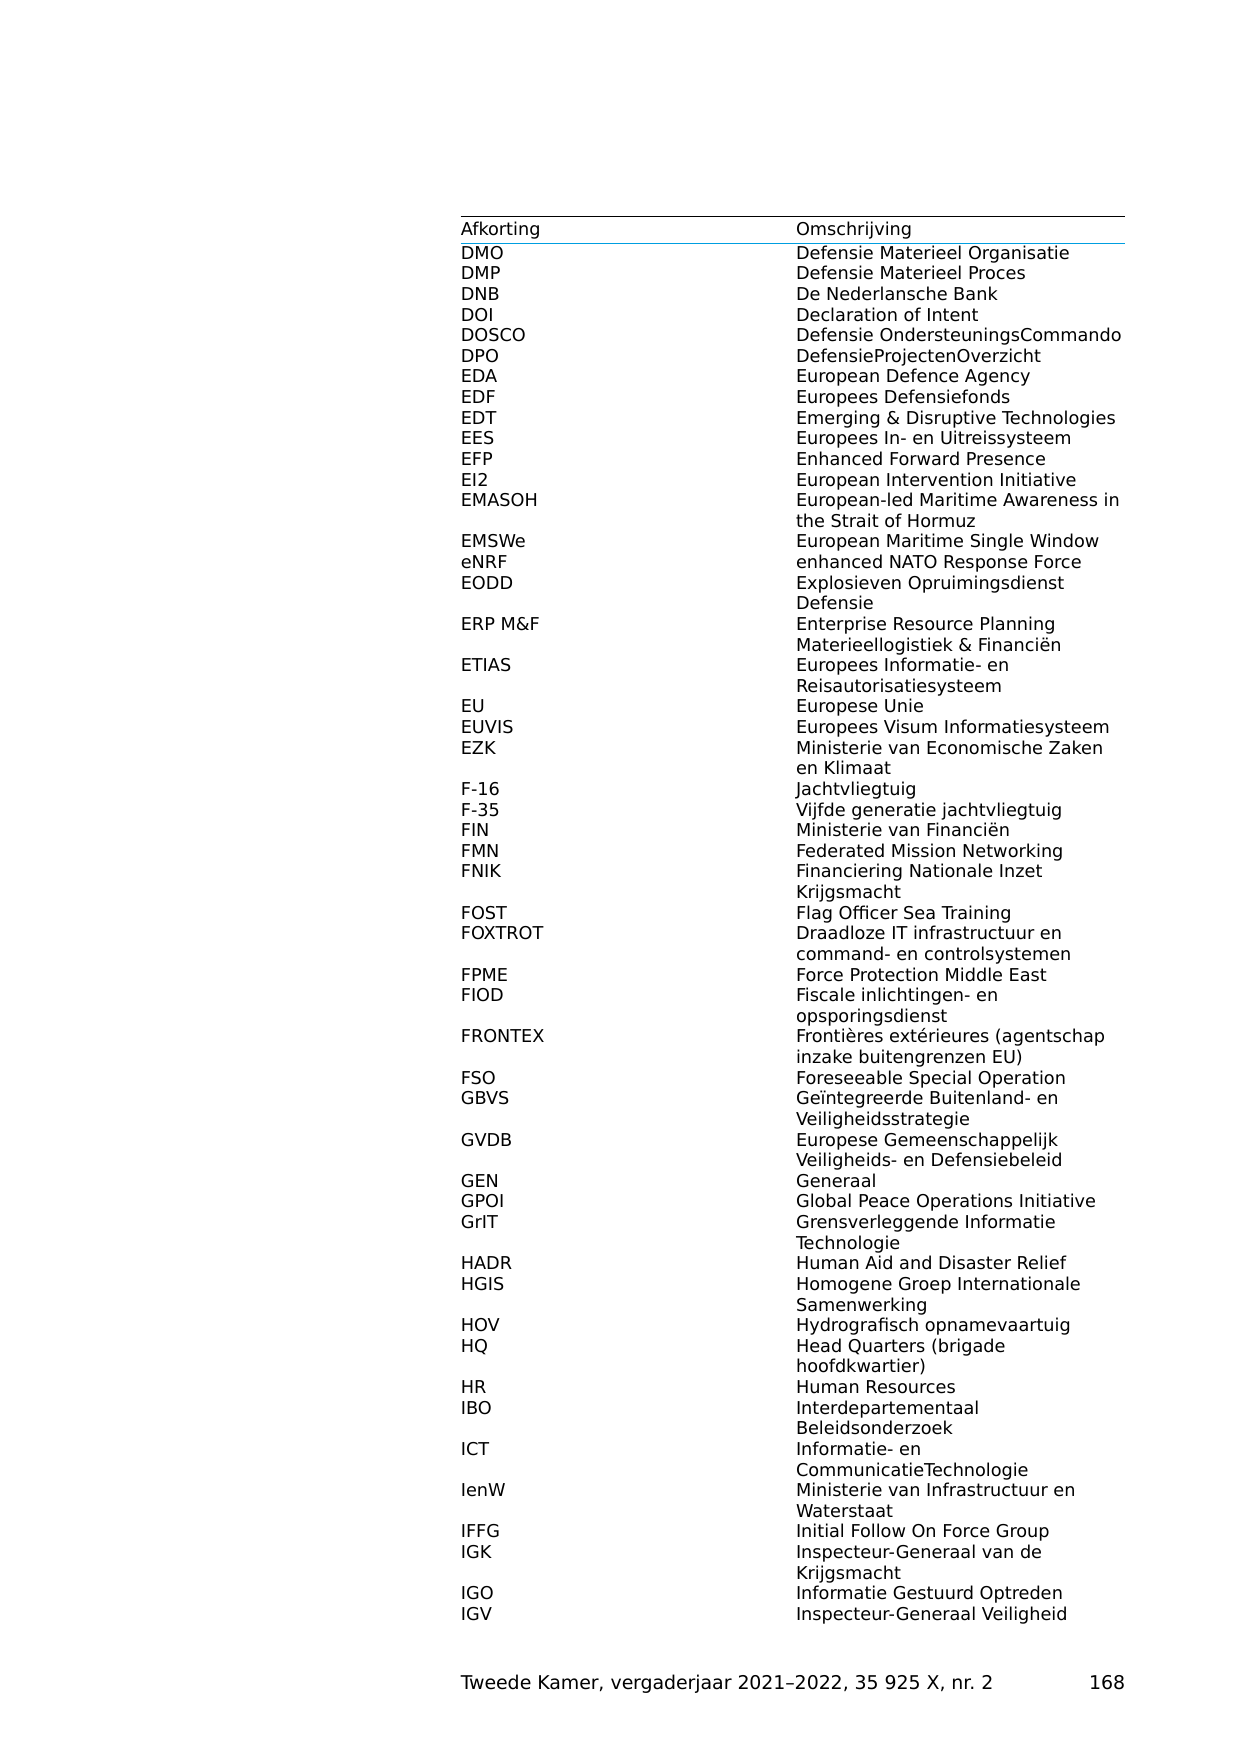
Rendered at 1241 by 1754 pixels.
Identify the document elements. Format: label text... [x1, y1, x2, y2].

table_cell EDA [461, 366, 793, 387]
table_cell Europees Defensiefonds [793, 387, 1125, 408]
table_cell EDT [461, 408, 793, 428]
table_cell DPO [461, 346, 793, 366]
table_cell GBVS [461, 1088, 793, 1129]
table_cell Vijfde generatie jachtvliegtuig [793, 800, 1125, 820]
table_cell HOV [461, 1315, 793, 1336]
table_cell EDF [461, 387, 793, 408]
table_cell FNIK [461, 861, 793, 903]
table_header Tabel 64 Afkortingen [461, 191, 1125, 216]
table_cell GrIT [461, 1212, 793, 1253]
table_cell Enterprise Resource Planning Materieellogistiek & Financiën [793, 614, 1125, 655]
table_cell Inspecteur-Generaal Veiligheid [793, 1604, 1125, 1624]
table_cell DNB [461, 284, 793, 304]
table_cell FOST [461, 903, 793, 923]
table_cell EU [461, 696, 793, 717]
table_cell IenW [461, 1480, 793, 1521]
table_cell GPOI [461, 1191, 793, 1212]
table_cell Inspecteur-Generaal van de Krijgsmacht [793, 1542, 1125, 1583]
table_cell Omschrijving [793, 217, 1125, 243]
table_cell eNRF [461, 552, 793, 573]
table_cell Ministerie van Financiën [793, 820, 1125, 841]
table_cell Europees In- en Uitreissysteem [793, 428, 1125, 449]
table_cell ICT [461, 1439, 793, 1480]
table_cell HR [461, 1377, 793, 1398]
table_cell Defensie Materieel Organisatie [793, 244, 1125, 263]
table_cell EES [461, 428, 793, 449]
table_cell Grensverleggende Informatie Technologie [793, 1212, 1125, 1253]
table_cell DOSCO [461, 325, 793, 346]
table_cell FMN [461, 841, 793, 861]
table_cell Federated Mission Networking [793, 841, 1125, 861]
table_cell GEN [461, 1171, 793, 1191]
table_cell Europese Gemeenschappelijk Veiligheids- en Defensiebeleid [793, 1130, 1125, 1171]
table_cell Defensie OndersteuningsCommando [793, 325, 1125, 346]
table_cell HADR [461, 1253, 793, 1274]
table_cell GVDB [461, 1130, 793, 1171]
table_cell FIOD [461, 985, 793, 1026]
table_cell FOXTROT [461, 923, 793, 964]
table_cell Enhanced Forward Presence [793, 449, 1125, 469]
table_cell Frontières extérieures (agentschap inzake buitengrenzen EU) [793, 1026, 1125, 1068]
table_cell Homogene Groep Internationale Samenwerking [793, 1274, 1125, 1315]
table_cell Afkorting [461, 217, 793, 243]
table_cell IGV [461, 1604, 793, 1624]
table_cell ERP M&F [461, 614, 793, 655]
table_cell DefensieProjectenOverzicht [793, 346, 1125, 366]
table_cell ETIAS [461, 655, 793, 696]
table_cell EODD [461, 573, 793, 614]
table_cell Hydrografisch opnamevaartuig [793, 1315, 1125, 1336]
table_cell EFP [461, 449, 793, 469]
table_cell Force Protection Middle East [793, 965, 1125, 985]
table_cell FSO [461, 1068, 793, 1088]
table_cell Informatie Gestuurd Optreden [793, 1583, 1125, 1604]
table_cell Emerging & Disruptive Technologies [793, 408, 1125, 428]
table_cell IGK [461, 1542, 793, 1583]
table_cell FRONTEX [461, 1026, 793, 1068]
table_cell Initial Follow On Force Group [793, 1521, 1125, 1542]
table_cell Defensie Materieel Proces [793, 263, 1125, 284]
table_cell Financiering Nationale Inzet Krijgsmacht [793, 861, 1125, 903]
table_cell Ministerie van Economische Zaken en Klimaat [793, 738, 1125, 779]
table_cell DMP [461, 263, 793, 284]
table_cell EMASOH [461, 490, 793, 531]
table_cell Geïntegreerde Buitenland- en Veiligheidsstrategie [793, 1088, 1125, 1129]
table_cell Explosieven Opruimingsdienst Defensie [793, 573, 1125, 614]
table_cell HQ [461, 1336, 793, 1377]
table_cell IFFG [461, 1521, 793, 1542]
table_cell European Defence Agency [793, 366, 1125, 387]
table_cell DOI [461, 305, 793, 325]
table_cell Europees Informatie- en Reisautorisatiesysteem [793, 655, 1125, 696]
table_cell Head Quarters (brigade hoofdkwartier) [793, 1336, 1125, 1377]
table_cell enhanced NATO Response Force [793, 552, 1125, 573]
table_cell European-led Maritime Awareness in the Strait of Hormuz [793, 490, 1125, 531]
table_cell FIN [461, 820, 793, 841]
table_cell Flag Officer Sea Training [793, 903, 1125, 923]
table_cell Informatie- en CommunicatieTechnologie [793, 1439, 1125, 1480]
table_cell EZK [461, 738, 793, 779]
table_cell Foreseeable Special Operation [793, 1068, 1125, 1088]
table_cell European Intervention Initiative [793, 470, 1125, 490]
table_cell European Maritime Single Window [793, 531, 1125, 552]
table_cell EUVIS [461, 717, 793, 738]
table_cell Europese Unie [793, 696, 1125, 717]
table_cell Ministerie van Infrastructuur en Waterstaat [793, 1480, 1125, 1521]
table_cell IGO [461, 1583, 793, 1604]
table_cell Fiscale inlichtingen- en opsporingsdienst [793, 985, 1125, 1026]
table_cell Draadloze IT infrastructuur en command- en controlsystemen [793, 923, 1125, 964]
table_cell EMSWe [461, 531, 793, 552]
table_cell Human Aid and Disaster Relief [793, 1253, 1125, 1274]
table_cell Jachtvliegtuig [793, 779, 1125, 799]
table_cell Global Peace Operations Initiative [793, 1191, 1125, 1212]
table_cell IBO [461, 1398, 793, 1439]
table_cell Declaration of Intent [793, 305, 1125, 325]
table_cell EI2 [461, 470, 793, 490]
table_cell F-35 [461, 800, 793, 820]
table_cell Europees Visum Informatiesysteem [793, 717, 1125, 738]
table_cell HGIS [461, 1274, 793, 1315]
table_cell Human Resources [793, 1377, 1125, 1398]
table_cell F-16 [461, 779, 793, 799]
table_cell FPME [461, 965, 793, 985]
table_cell DMO [461, 244, 793, 263]
table_cell De Nederlansche Bank [793, 284, 1125, 304]
table_cell Interdepartementaal Beleidsonderzoek [793, 1398, 1125, 1439]
table_cell Generaal [793, 1171, 1125, 1191]
